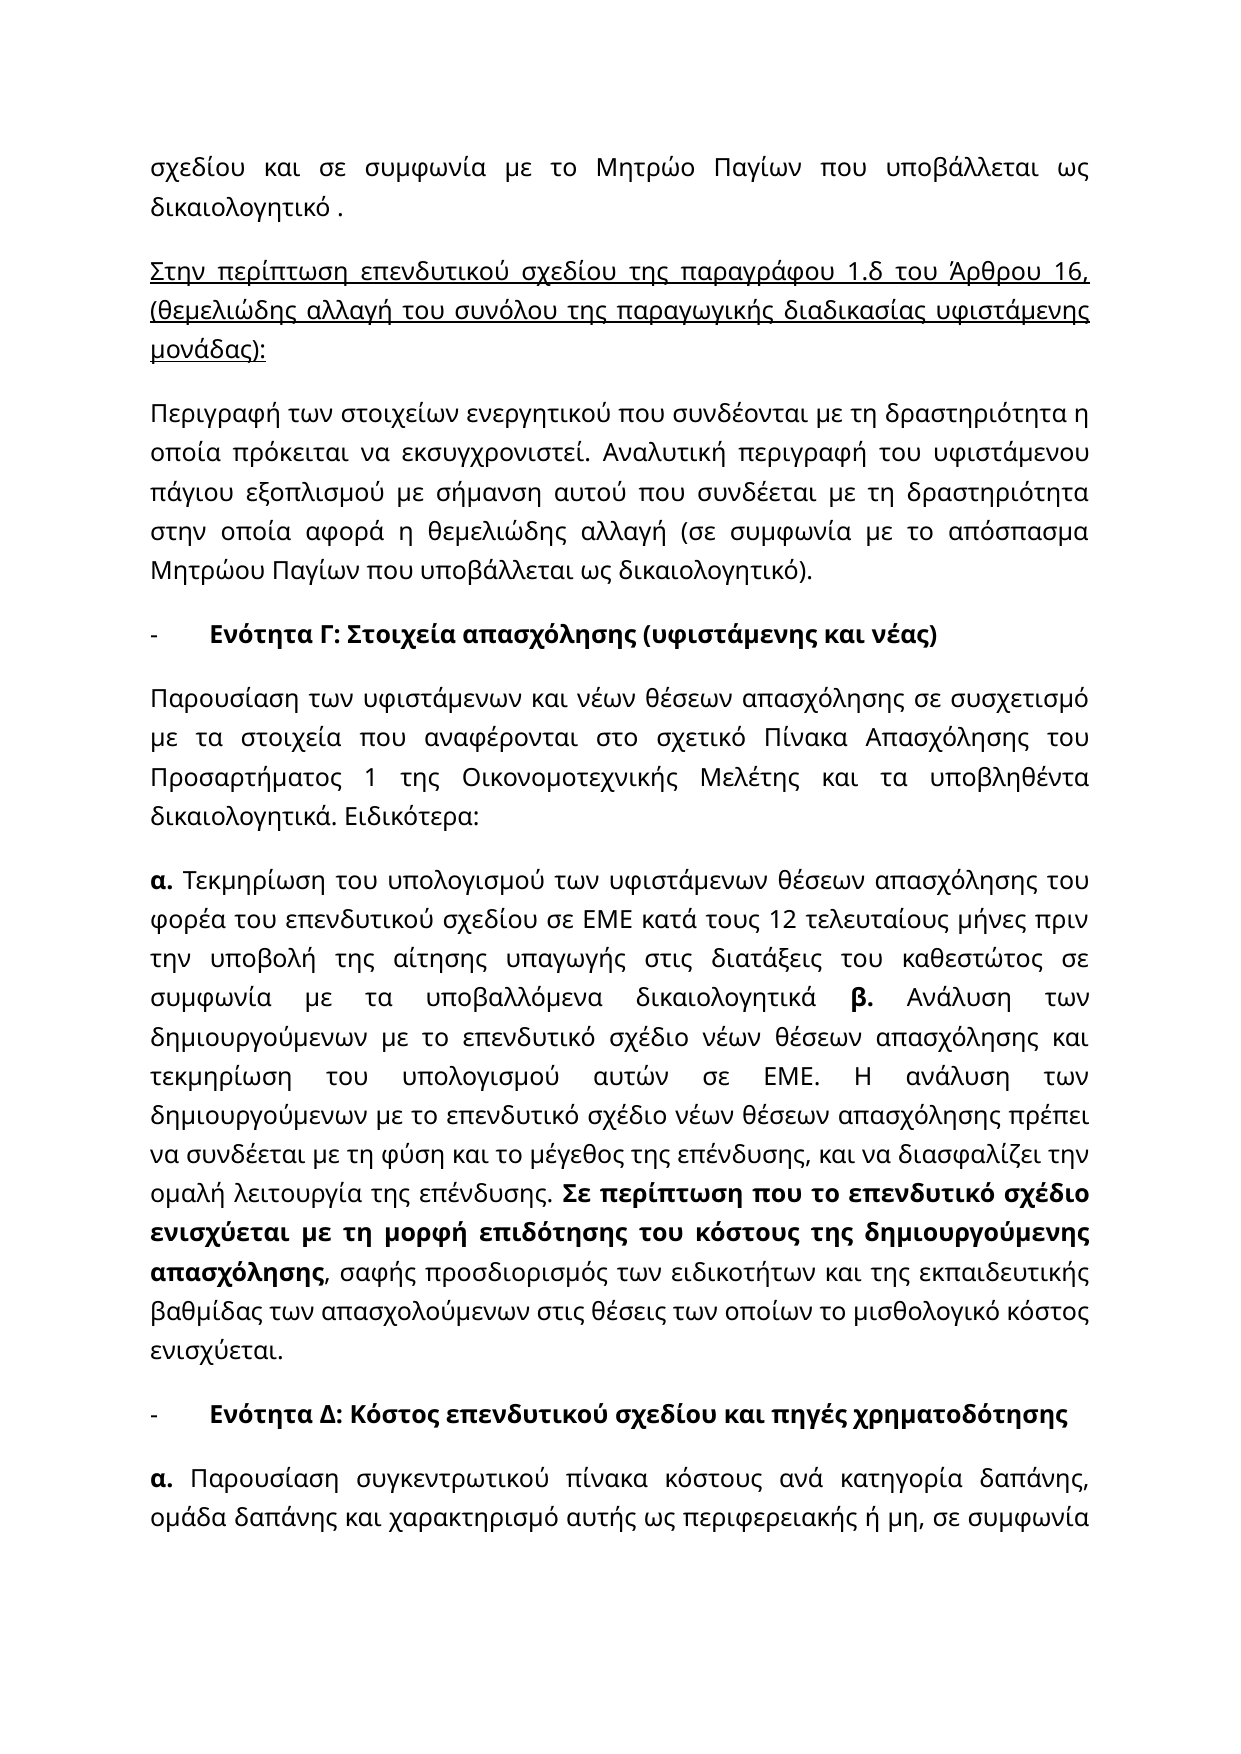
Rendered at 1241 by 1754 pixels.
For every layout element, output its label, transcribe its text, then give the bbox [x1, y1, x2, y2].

text Περιγραφή των στοιχείων ενεργητικού που συνδέονται με τη δραστηριότητα η οποία πρόκειται να εκσυγχρονιστεί. Αναλυτική περιγραφή του υφιστάμενου πάγιου εξοπλισμού με σήμανση αυτού που συνδέεται με τη δραστηριότητα στην οποία αφορά η θεμελιώδης αλλαγή (σε συμφωνία με το απόσπασμα Μητρώου Παγίων που υποβάλλεται ως δικαιολογητικό). [150, 396, 1090, 587]
list - Ενότητα Δ: Κόστος επενδυτικού σχεδίου και πηγές χρηματοδότησης [150, 1397, 1090, 1431]
text Στην περίπτωση επενδυτικού σχεδίου της παραγράφου 1.δ του Άρθρου 16, [150, 253, 1090, 282]
text (θεμελιώδης αλλαγή του συνόλου της παραγωγικής διαδικασίας υφιστάμενης [150, 284, 1090, 321]
text Παρουσίαση των υφιστάμενων και νέων θέσεων απασχόλησης σε συσχετισμό με τα στοιχεία που αναφέρονται στο σχετικό Πίνακα Απασχόλησης του Προσαρτήματος 1 της Οικονομοτεχνικής Μελέτης και τα υποβληθέντα δικαιολογητικά. Ειδικότερα: [150, 681, 1090, 832]
text σχεδίου και σε συμφωνία με το Μητρώο Παγίων που υποβάλλεται ως δικαιολογητικό . [150, 150, 1090, 223]
text α. Παρουσίαση συγκεντρωτικού πίνακα κόστους ανά κατηγορία δαπάνης, ομάδα δαπάνης και χαρακτηρισμό αυτής ως περιφερειακής ή μη, σε συμφωνία [150, 1461, 1090, 1534]
list - Ενότητα Γ: Στοιχεία απασχόλησης (υφιστάμενης και νέας) [150, 617, 1090, 651]
text μονάδας): [150, 323, 1090, 366]
text α. Τεκμηρίωση του υπολογισμού των υφιστάμενων θέσεων απασχόλησης του φορέα του επενδυτικού σχεδίου σε ΕΜΕ κατά τους 12 τελευταίους μήνες πριν την υποβολή της αίτησης υπαγωγής στις διατάξεις του καθεστώτος σε συμφωνία με τα υποβαλλόμενα δικαιολογητικά β. Ανάλυση των δημιουργούμενων με το επενδυτικό σχέδιο νέων θέσεων απασχόλησης και τεκμηρίωση του υπολογισμού αυτών σε ΕΜΕ. Η ανάλυση των δημιουργούμενων με το επενδυτικό σχέδιο νέων θέσεων απασχόλησης πρέπει να συνδέεται με τη φύση και το μέγεθος της επένδυσης, και να διασφαλίζει την ομαλή λειτουργία της επένδυσης. Σε περίπτωση που το επενδυτικό σχέδιο ενισχύεται με τη μορφή επιδότησης του κόστους της δημιουργούμενης απασχόλησης, σαφής προσδιορισμός των ειδικοτήτων και της εκπαιδευτικής βαθμίδας των απασχολούμενων στις θέσεις των οποίων το μισθολογικό κόστος ενισχύεται. [150, 862, 1090, 1367]
